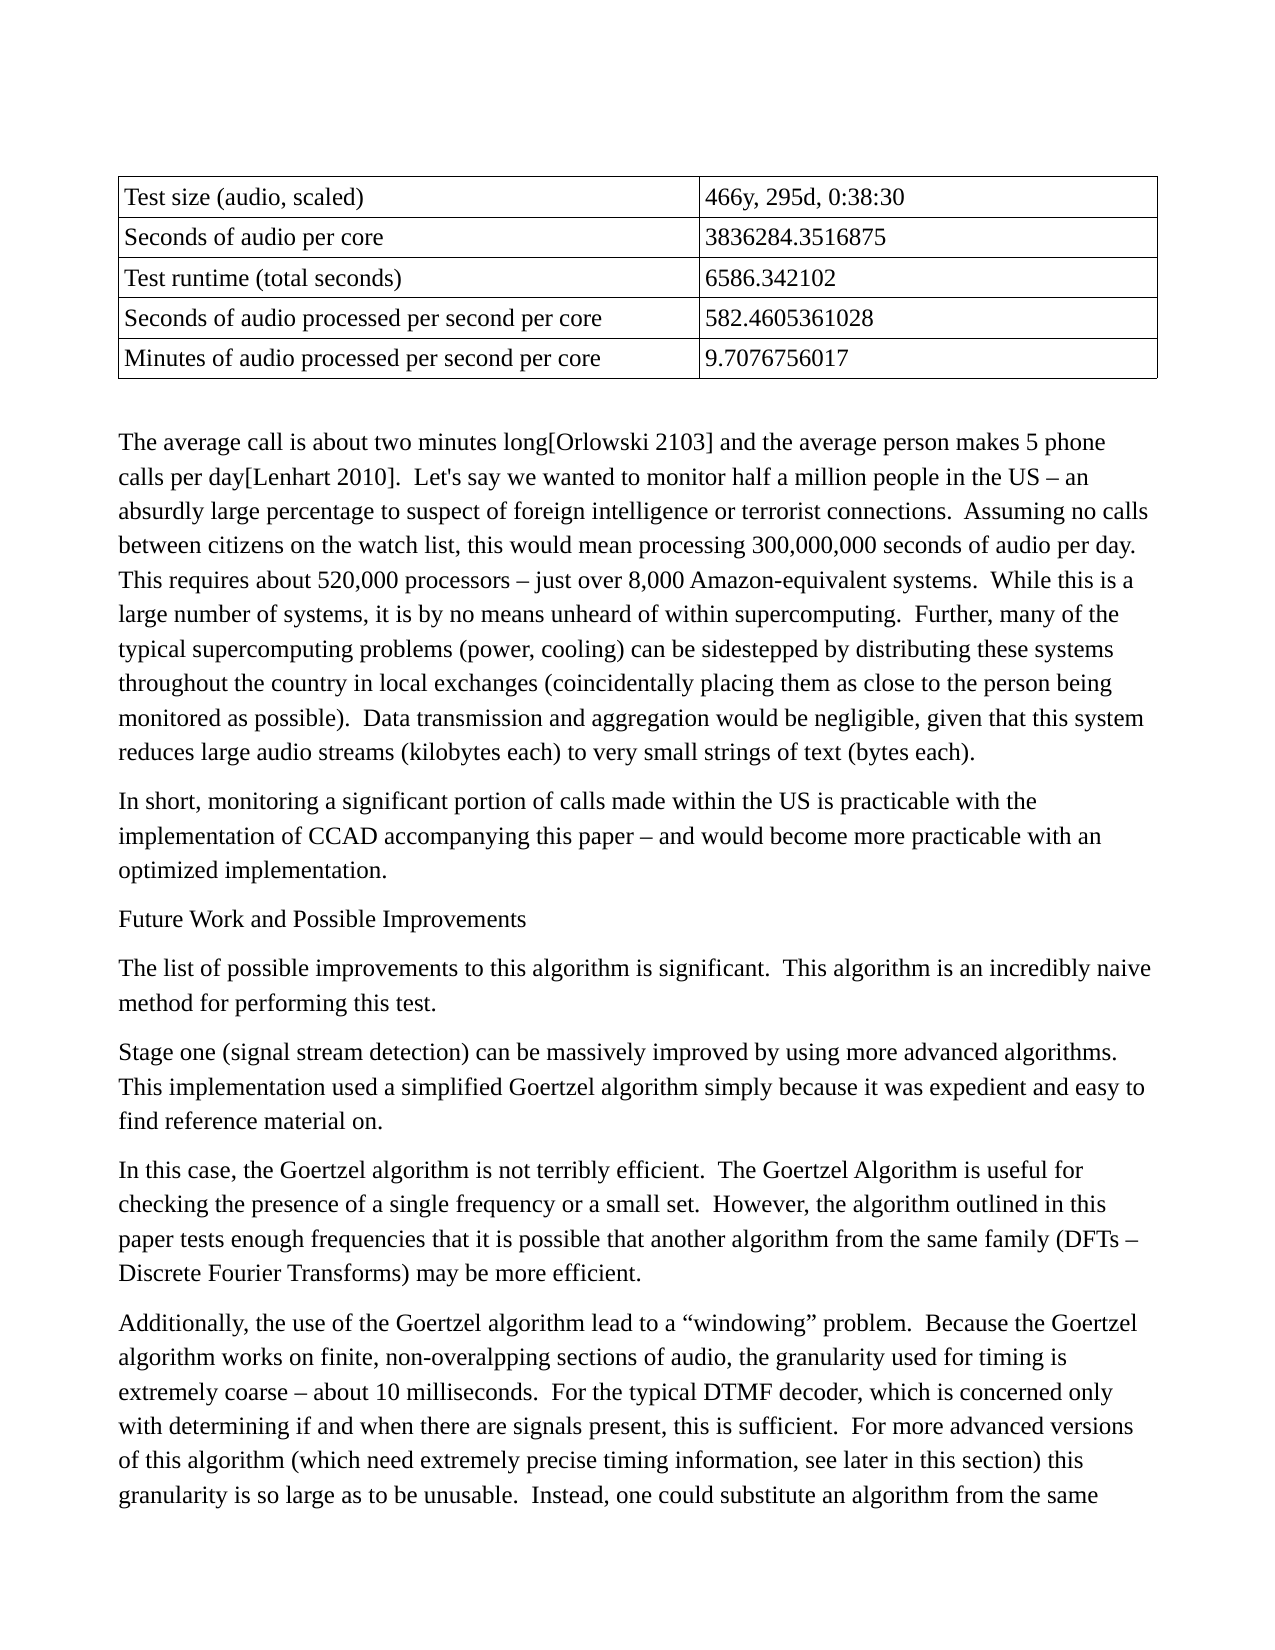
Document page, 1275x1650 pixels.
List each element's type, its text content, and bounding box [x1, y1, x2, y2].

table_cell 6586.342102 [700, 258, 1157, 297]
table_cell Test runtime (total seconds) [119, 258, 699, 297]
text Future Work and Possible Improvements [118, 904, 1157, 933]
table_cell 3836284.3516875 [700, 218, 1157, 257]
text Additionally, the use of the Goertzel algorithm lead to a “windowing” problem. Because the Goertzel algorithm works on finite, non-overalpping sections of audio, the granularity used for timing is extremely coarse – about 10 milliseconds. For the typical DTMF decoder, which is concerned only with determining if and when there are signals present, this is sufficient. For more advanced versions of this algorithm (which need extremely precise timing information, see later in this section) this granularity is so large as to be unusable. Instead, one could substitute an algorithm from the same [118, 1308, 1157, 1509]
table_cell Seconds of audio processed per second per core [119, 298, 699, 338]
text Stage one (signal stream detection) can be massively improved by using more advanced algorithms. This implementation used a simplified Goertzel algorithm simply because it was expedient and easy to find reference material on. [118, 1037, 1157, 1135]
table_cell Test size (audio, scaled) [119, 177, 699, 217]
text In short, monitoring a significant portion of calls made within the US is practicable with the implementation of CCAD accompanying this paper – and would become more practicable with an optimized implementation. [118, 786, 1157, 884]
table_cell Seconds of audio per core [119, 218, 699, 257]
table_cell 466y, 295d, 0:38:30 [700, 177, 1157, 217]
table_cell Minutes of audio processed per second per core [119, 339, 699, 378]
text In this case, the Goertzel algorithm is not terribly efficient. The Goertzel Algorithm is useful for checking the presence of a single frequency or a small set. However, the algorithm outlined in this paper tests enough frequencies that it is possible that another algorithm from the same family (DFTs – Discrete Fourier Transforms) may be more efficient. [118, 1155, 1157, 1287]
table_cell 9.7076756017 [700, 339, 1157, 378]
text The average call is about two minutes long[Orlowski 2103] and the average person makes 5 phone calls per day[Lenhart 2010]. Let's say we wanted to monitor half a million people in the US – an absurdly large percentage to suspect of foreign intelligence or terrorist connections. Assuming no calls between citizens on the watch list, this would mean processing 300,000,000 seconds of audio per day. This requires about 520,000 processors – just over 8,000 Amazon-equivalent systems. While this is a large number of systems, it is by no means unheard of within supercomputing. Further, many of the typical supercomputing problems (power, cooling) can be sidestepped by distributing these systems throughout the country in local exchanges (coincidentally placing them as close to the person being monitored as possible). Data transmission and aggregation would be negligible, given that this system reduces large audio streams (kilobytes each) to very small strings of text (bytes each). [118, 427, 1157, 766]
table_cell 582.4605361028 [700, 298, 1157, 338]
text The list of possible improvements to this algorithm is significant. This algorithm is an incredibly naive method for performing this test. [118, 953, 1157, 1017]
